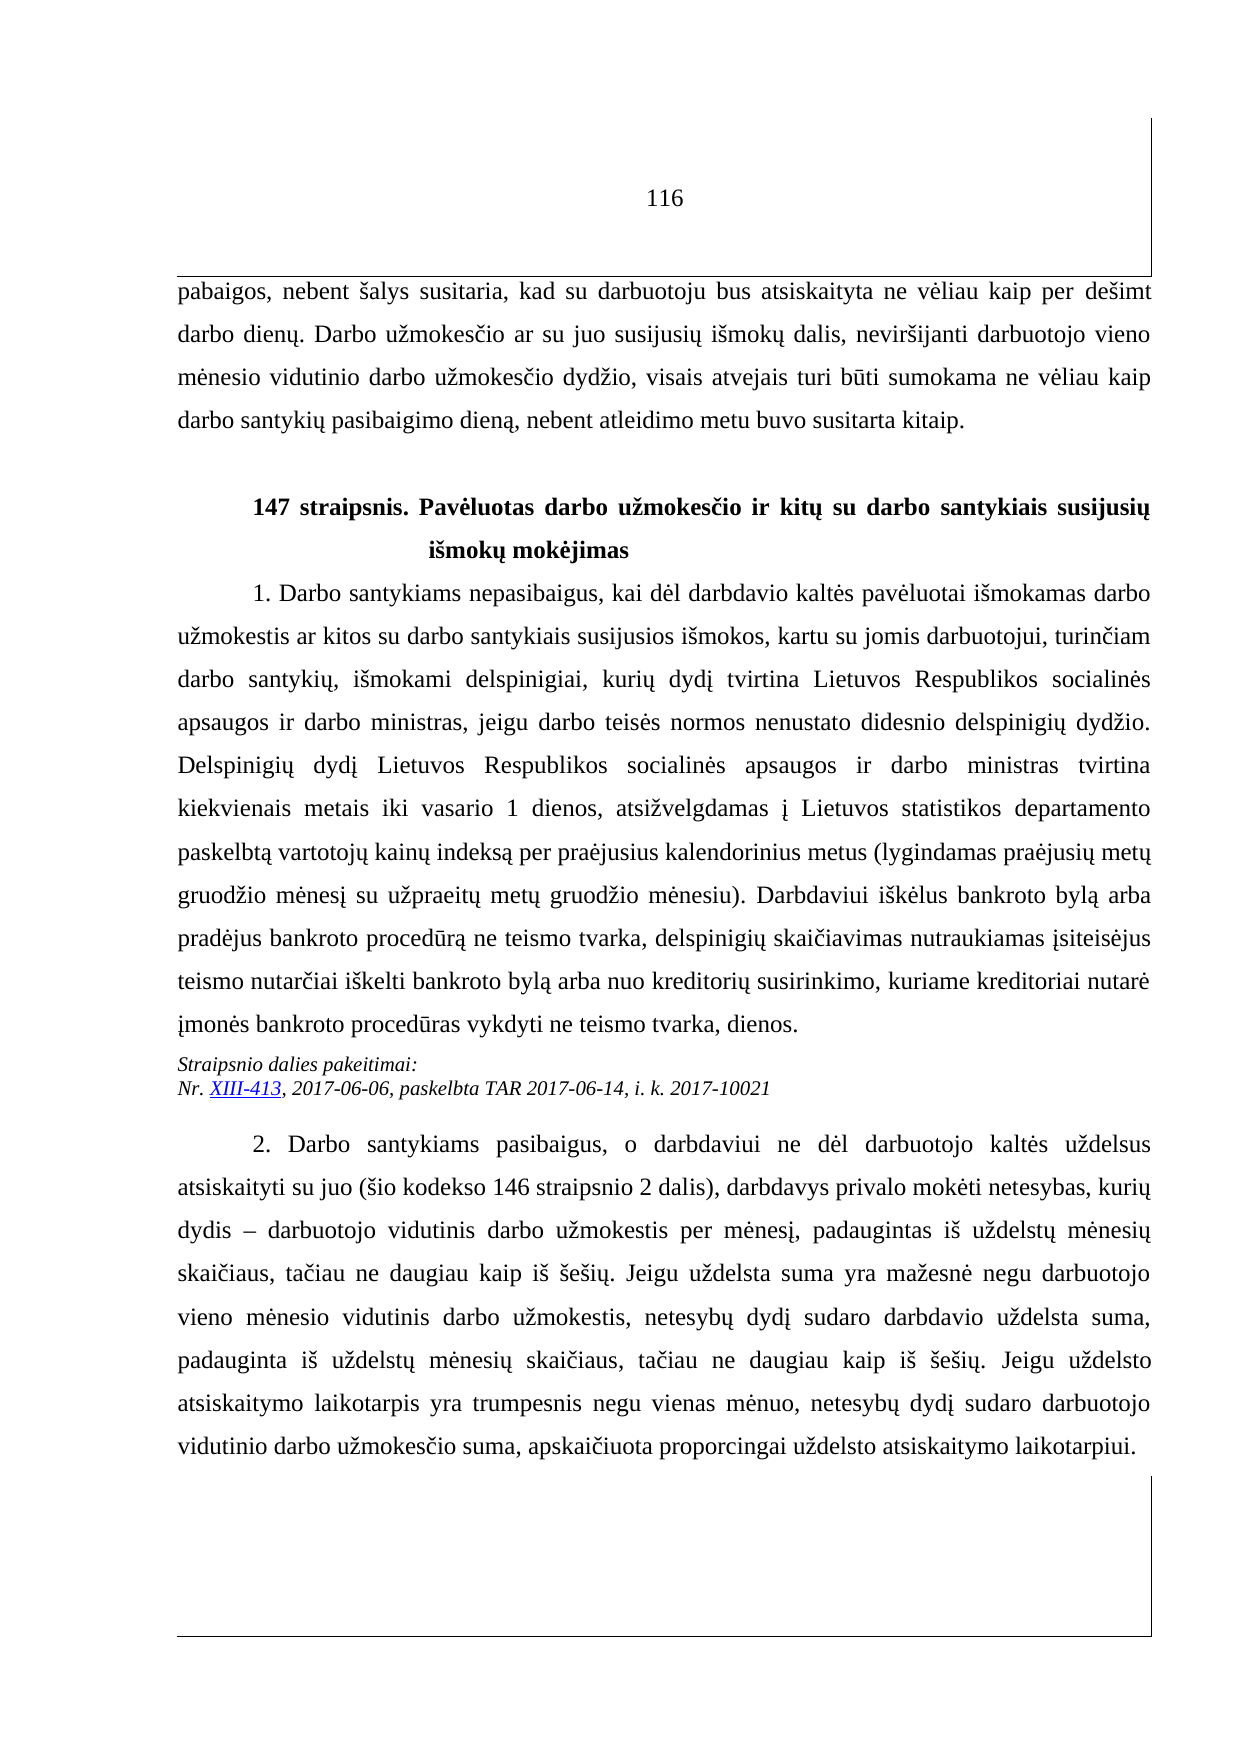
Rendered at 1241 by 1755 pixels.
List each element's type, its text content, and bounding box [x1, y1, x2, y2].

text pabaigos, nebent šalys susitaria, kad su darbuotoju bus atsiskaityta ne vėliau kaip per dešimt darbo dienų. Darbo užmokesčio ar su juo susijusių išmokų dalis, neviršijanti darbuotojo vieno mėnesio vidutinio darbo užmokesčio dydžio, visais atvejais turi būti sumokama ne vėliau kaip darbo santykių pasibaigimo dieną, nebent atleidimo metu buvo susitarta kitaip. [177, 276, 1152, 434]
text 1. Darbo santykiams nepasibaigus, kai dėl darbdavio kaltės pavėluotai išmokamas darbo užmokestis ar kitos su darbo santykiais susijusios išmokos, kartu su jomis darbuotojui, turinčiam darbo santykių, išmokami delspinigiai, kurių dydį tvirtina Lietuvos Respublikos socialinės apsaugos ir darbo ministras, jeigu darbo teisės normos nenustato didesnio delspinigių dydžio. Delspinigių dydį Lietuvos Respublikos socialinės apsaugos ir darbo ministras tvirtina kiekvienais metais iki vasario 1 dienos, atsižvelgdamas į Lietuvos statistikos departamento paskelbtą vartotojų kainų indeksą per praėjusius kalendorinius metus (lygindamas praėjusių metų gruodžio mėnesį su užpraeitų metų gruodžio mėnesiu). Darbdaviui iškėlus bankroto bylą arba pradėjus bankroto procedūrą ne teismo tvarka, delspinigių skaičiavimas nutraukiamas įsiteisėjus teismo nutarčiai iškelti bankroto bylą arba nuo kreditorių susirinkimo, kuriame kreditoriai nutarė įmonės bankroto procedūras vykdyti ne teismo tvarka, dienos. [177, 578, 1152, 1038]
subtitle 147 straipsnis. Pavėluotas darbo užmokesčio ir kitų su darbo santykiais susijusių išmokų mokėjimas [252, 492, 1152, 563]
text Straipsnio dalies pakeitimai: [177, 1052, 1152, 1076]
text Nr. XIII-413, 2017-06-06, paskelbta TAR 2017-06-14, i. k. 2017-10021 [177, 1076, 1152, 1100]
text 2. Darbo santykiams pasibaigus, o darbdaviui ne dėl darbuotojo kaltės uždelsus atsiskaityti su juo (šio kodekso 146 straipsnio 2 dalis), darbdavys privalo mokėti netesybas, kurių dydis – darbuotojo vidutinis darbo užmokestis per mėnesį, padaugintas iš uždelstų mėnesių skaičiaus, tačiau ne daugiau kaip iš šešių. Jeigu uždelsta suma yra mažesnė negu darbuotojo vieno mėnesio vidutinis darbo užmokestis, netesybų dydį sudaro darbdavio uždelsta suma, padauginta iš uždelstų mėnesių skaičiaus, tačiau ne daugiau kaip iš šešių. Jeigu uždelsto atsiskaitymo laikotarpis yra trumpesnis negu vienas mėnuo, netesybų dydį sudaro darbuotojo vidutinio darbo užmokesčio suma, apskaičiuota proporcingai uždelsto atsiskaitymo laikotarpiui. [177, 1129, 1152, 1460]
